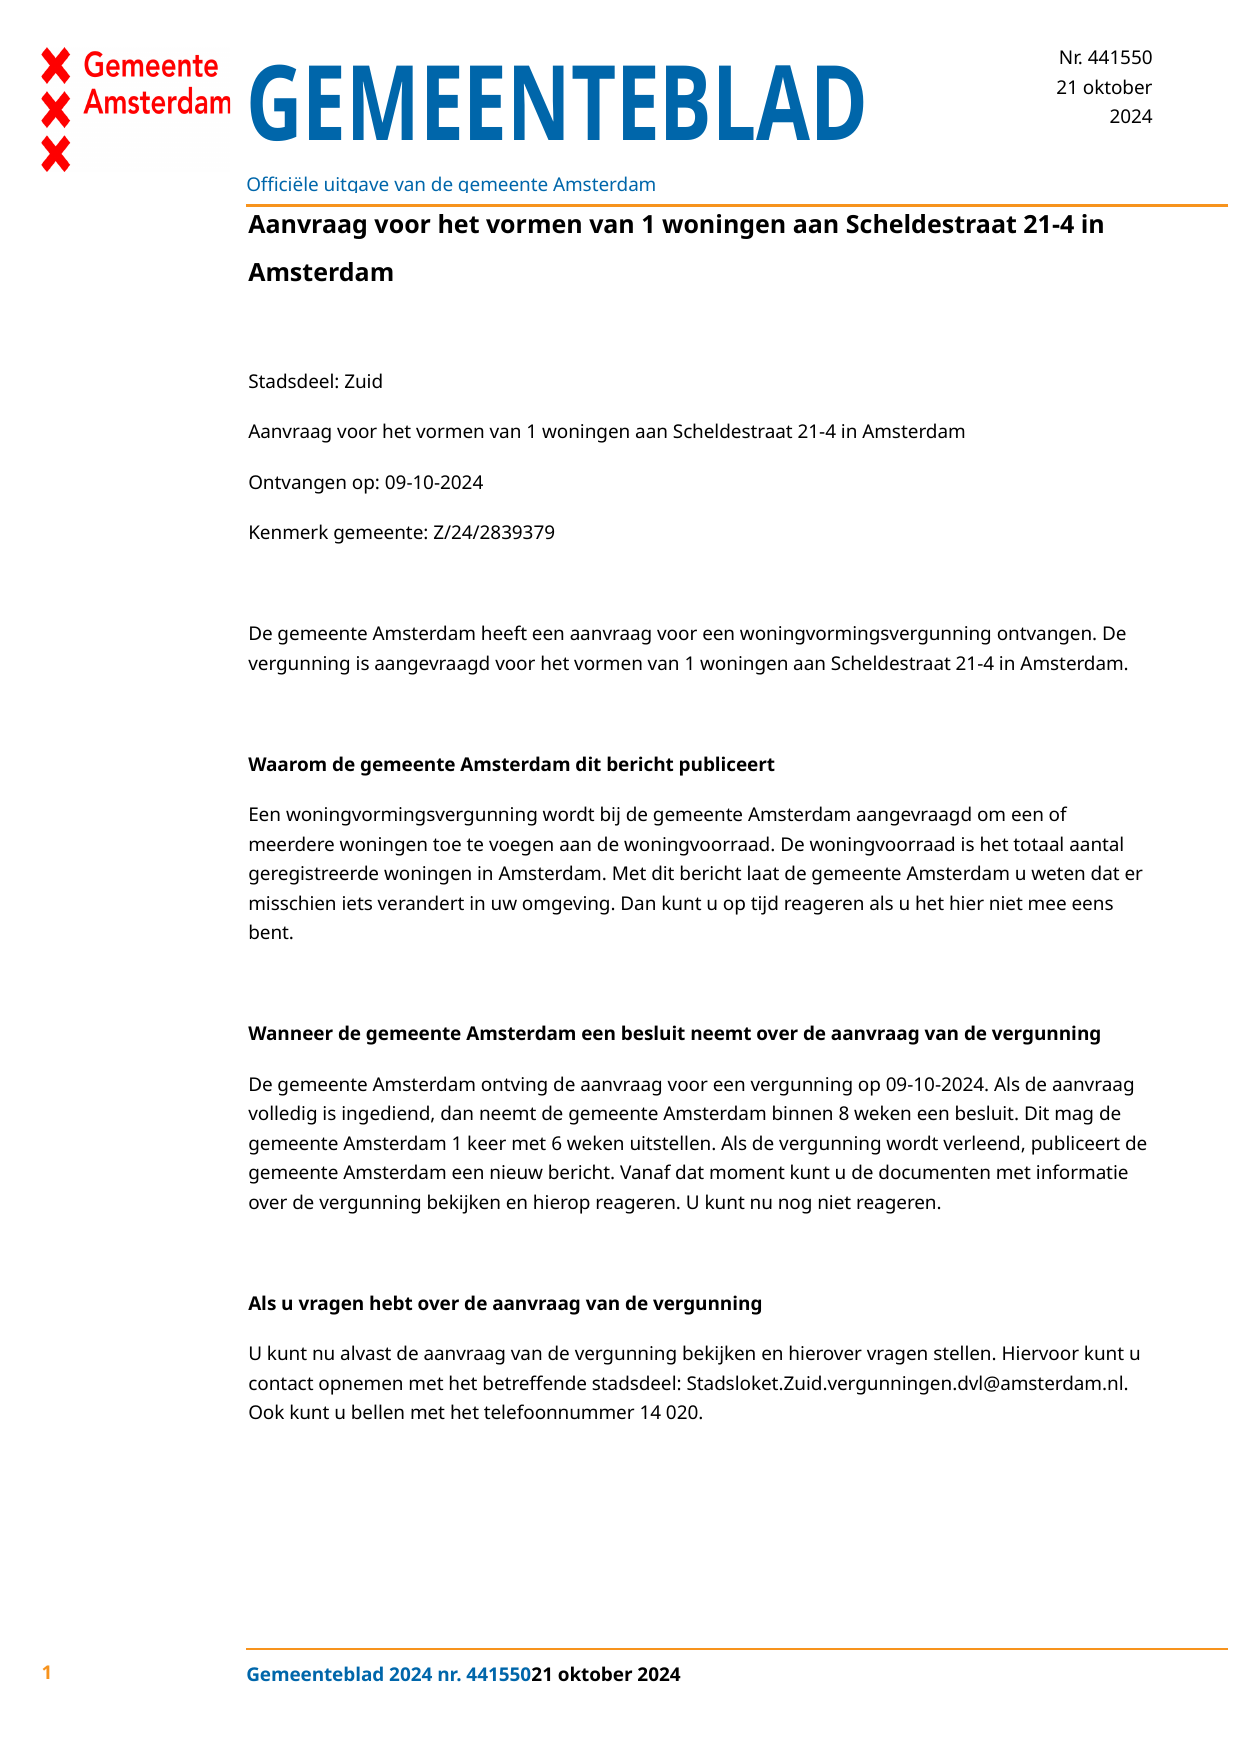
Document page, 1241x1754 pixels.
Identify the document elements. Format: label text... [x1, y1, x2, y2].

text Stadsdeel: Zuid [248, 368, 1152, 394]
text Kenmerk gemeente: Z/24/2839379 [248, 519, 1152, 545]
text Waarom de gemeente Amsterdam dit bericht publiceert [248, 751, 1152, 777]
text De gemeente Amsterdam ontving de aanvraag voor een vergunning op 09-10-2024. Als de aanvraag volledig is ingediend, dan neemt de gemeente Amsterdam binnen 8 weken een besluit. Dit mag de gemeente Amsterdam 1 keer met 6 weken uitstellen. Als de vergunning wordt verleend, publiceert de gemeente Amsterdam een nieuw bericht. Vanaf dat moment kunt u de documenten met informatie over de vergunning bekijken en hierop reageren. U kunt nu nog niet reageren. [248, 1071, 1152, 1215]
text U kunt nu alvast de aanvraag van de vergunning bekijken en hierover vragen stellen. Hiervoor kunt u contact opnemen met het betreffende stadsdeel: Stadsloket.Zuid.vergunningen.dvl@amsterdam.nl. Ook kunt u bellen met het telefoonnummer 14 020. [248, 1340, 1152, 1425]
picture [41, 47, 231, 172]
text Wanneer de gemeente Amsterdam een besluit neemt over de aanvraag van de vergunning [248, 1020, 1152, 1046]
text De gemeente Amsterdam heeft een aanvraag voor een woningvormingsvergunning ontvangen. De vergunning is aangevraagd voor het vormen van 1 woningen aan Scheldestraat 21-4 in Amsterdam. [248, 620, 1152, 676]
text Aanvraag voor het vormen van 1 woningen aan Scheldestraat 21-4 in Amsterdam [248, 207, 1152, 288]
text Ontvangen op: 09-10-2024 [248, 469, 1152, 495]
text Als u vragen hebt over de aanvraag van de vergunning [248, 1290, 1152, 1316]
text Een woningvormingsvergunning wordt bij de gemeente Amsterdam aangevraagd om een of meerdere woningen toe te voegen aan de woningvoorraad. De woningvoorraad is het totaal aantal geregistreerde woningen in Amsterdam. Met dit bericht laat de gemeente Amsterdam u weten dat er misschien iets verandert in uw omgeving. Dan kunt u op tijd reageren als u het hier niet mee eens bent. [248, 801, 1152, 945]
text Aanvraag voor het vormen van 1 woningen aan Scheldestraat 21-4 in Amsterdam [248, 419, 1152, 444]
